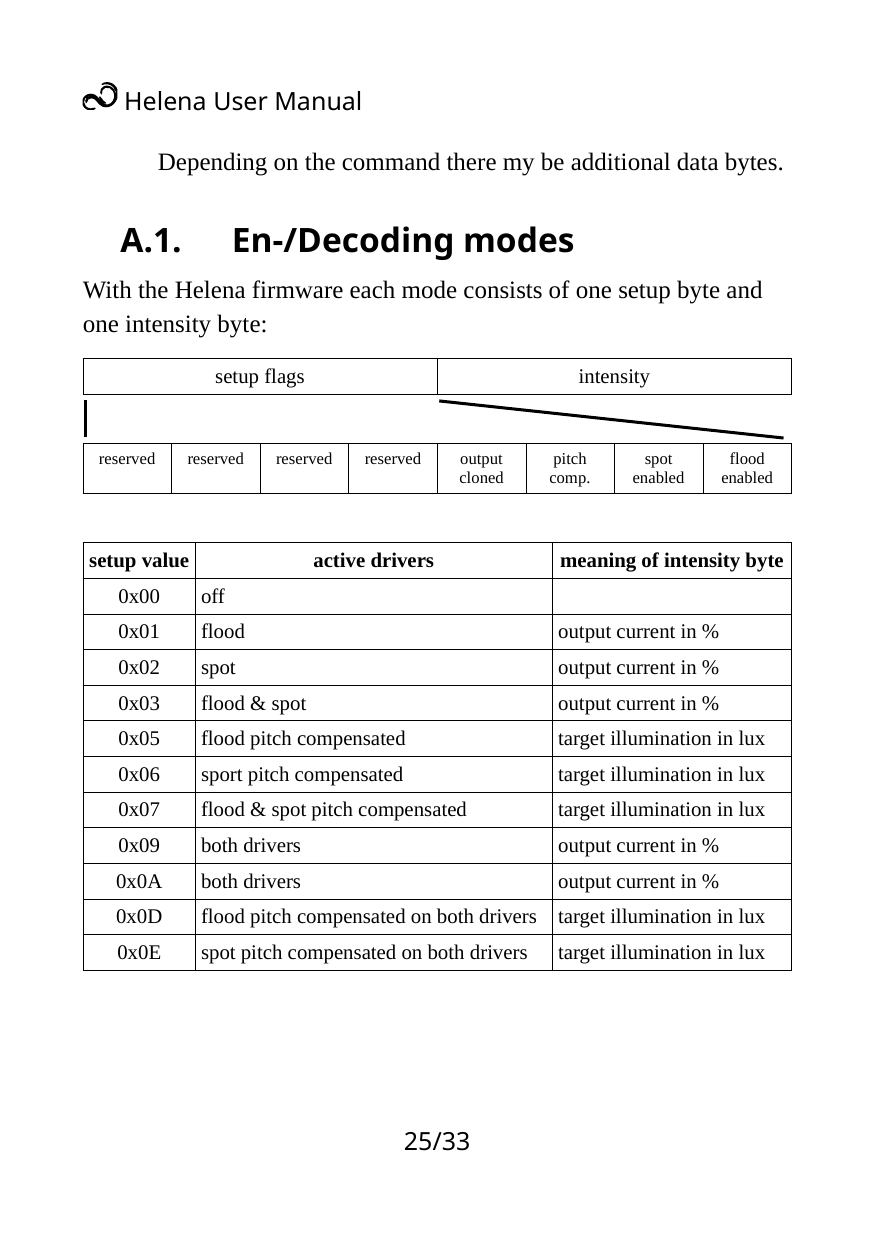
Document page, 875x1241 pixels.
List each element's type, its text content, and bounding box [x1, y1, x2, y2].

table_header setup flags [84, 359, 437, 394]
table_cell sport pitch compensated [196, 757, 552, 792]
table_header flood enabled [704, 444, 791, 493]
table_header reserved [349, 444, 437, 493]
table_header pitch comp. [527, 444, 614, 493]
table_cell 0x09 [84, 828, 195, 863]
table_cell 0x0E [84, 935, 195, 970]
table_cell flood pitch compensated on both drivers [196, 900, 552, 934]
table_cell 0x07 [84, 793, 195, 827]
table_cell flood [196, 615, 552, 649]
table_cell target illumination in lux [553, 757, 791, 792]
table_cell 0x05 [84, 721, 195, 756]
table_cell output current in % [553, 650, 791, 685]
list Depending on the command there my be additional data bytes. [83, 147, 791, 175]
table_cell 0x02 [84, 650, 195, 685]
table_cell spot pitch compensated on both drivers [196, 935, 552, 970]
table_cell 0x00 [84, 579, 195, 613]
table_cell target illumination in lux [553, 721, 791, 756]
table_cell target illumination in lux [553, 900, 791, 934]
table_cell 0x06 [84, 757, 195, 792]
table_header spot enabled [615, 444, 703, 493]
table_cell output current in % [553, 686, 791, 720]
text With the Helena firmware each mode consists of one setup byte and one intensity byte: [83, 275, 791, 338]
table_header intensity [438, 359, 791, 394]
table_cell flood & spot pitch compensated [196, 793, 552, 827]
table_cell output current in % [553, 615, 791, 649]
table_header setup value [84, 543, 195, 578]
table_header meaning of intensity byte [553, 543, 791, 578]
table_header reserved [172, 444, 260, 493]
table_header reserved [261, 444, 348, 493]
table_cell 0x0A [84, 864, 195, 898]
table_header active drivers [196, 543, 552, 578]
table_cell 0x03 [84, 686, 195, 720]
table_cell both drivers [196, 864, 552, 898]
table_cell spot [196, 650, 552, 685]
table_cell 0x01 [84, 615, 195, 649]
subtitle En-/Decoding modes [120, 217, 791, 262]
table_cell flood & spot [196, 686, 552, 720]
table_cell off [196, 579, 552, 613]
table_cell both drivers [196, 828, 552, 863]
table_cell output current in % [553, 828, 791, 863]
table_cell 0x0D [84, 900, 195, 934]
table_cell flood pitch compensated [196, 721, 552, 756]
table_cell output current in % [553, 864, 791, 898]
table_header output cloned [438, 444, 526, 493]
table_cell target illumination in lux [553, 793, 791, 827]
table_cell target illumination in lux [553, 935, 791, 970]
table_header reserved [84, 444, 171, 493]
table_cell [553, 579, 791, 613]
